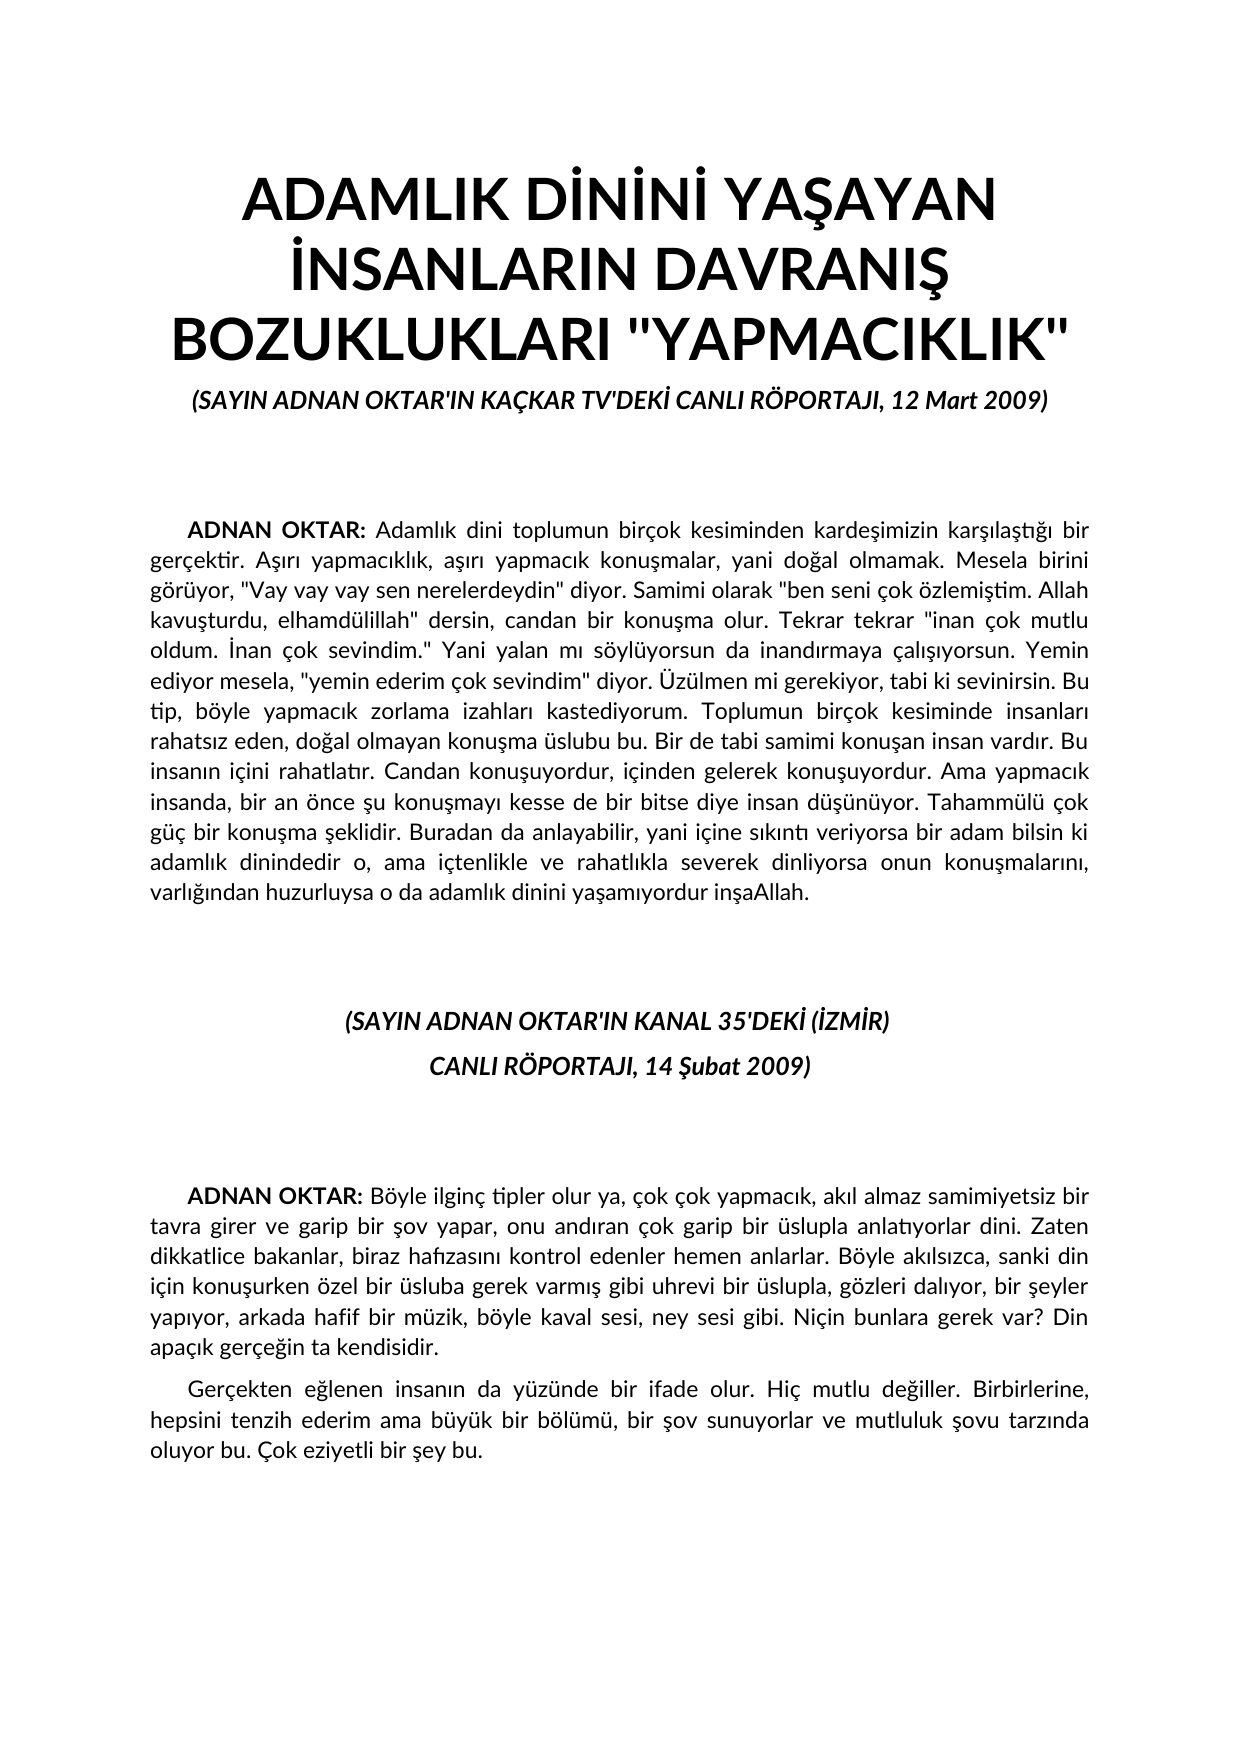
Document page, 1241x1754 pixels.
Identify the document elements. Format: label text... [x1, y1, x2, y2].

text (SAYIN ADNAN OKTAR'IN KAÇKAR TV'DEKİ CANLI RÖPORTAJI, 12 Mart 2009) [150, 385, 1090, 415]
subtitle ADAMLIK DİNİNİ YAŞAYAN İNSANLARIN DAVRANIŞ BOZUKLUKLARI ''YAPMACIKLIK'' [150, 162, 1090, 372]
text ADNAN OKTAR: Adamlık dini toplumun birçok kesiminden kardeşimizin karşılaştığı bir gerçektir. Aşırı yapmacıklık, aşırı yapmacık konuşmalar, yani doğal olmamak. Mesela birini görüyor, "Vay vay vay sen nerelerdeydin" diyor. Samimi olarak "ben seni çok özlemiştim. Allah kavuşturdu, elhamdülillah" dersin, candan bir konuşma olur. Tekrar tekrar "inan çok mutlu oldum. İnan çok sevindim." Yani yalan mı söylüyorsun da inandırmaya çalışıyorsun. Yemin ediyor mesela, "yemin ederim çok sevindim" diyor. Üzülmen mi gerekiyor, tabi ki sevinirsin. Bu tip, böyle yapmacık zorlama izahları kastediyorum. Toplumun birçok kesiminde insanları rahatsız eden, doğal olmayan konuşma üslubu bu. Bir de tabi samimi konuşan insan vardır. Bu insanın içini rahatlatır. Candan konuşuyordur, içinden gelerek konuşuyordur. Ama yapmacık insanda, bir an önce şu konuşmayı kesse de bir bitse diye insan düşünüyor. Tahammülü çok güç bir konuşma şeklidir. Buradan da anlayabilir, yani içine sıkıntı veriyorsa bir adam bilsin ki adamlık dinindedir o, ama içtenlikle ve rahatlıkla severek dinliyorsa onun konuşmalarını, varlığından huzurluysa o da adamlık dinini yaşamıyordur inşaAllah. [150, 515, 1090, 905]
text Gerçekten eğlenen insanın da yüzünde bir ifade olur. Hiç mutlu değiller. Birbirlerine, hepsini tenzih ederim ama büyük bir bölümü, bir şov sunuyorlar ve mutluluk şovu tarzında oluyor bu. Çok eziyetli bir şey bu. [150, 1375, 1090, 1463]
text ADNAN OKTAR: Böyle ilginç tipler olur ya, çok çok yapmacık, akıl almaz samimiyetsiz bir tavra girer ve garip bir şov yapar, onu andıran çok garip bir üslupla anlatıyorlar dini. Zaten dikkatlice bakanlar, biraz hafızasını kontrol edenler hemen anlarlar. Böyle akılsızca, sanki din için konuşurken özel bir üsluba gerek varmış gibi uhrevi bir üslupla, gözleri dalıyor, bir şeyler yapıyor, arkada hafif bir müzik, böyle kaval sesi, ney sesi gibi. Niçin bunlara gerek var? Din apaçık gerçeğin ta kendisidir. [150, 1181, 1090, 1360]
text (SAYIN ADNAN OKTAR'IN KANAL 35'DEKİ (İZMİR) CANLI RÖPORTAJI, 14 Şubat 2009) [150, 1006, 1090, 1081]
